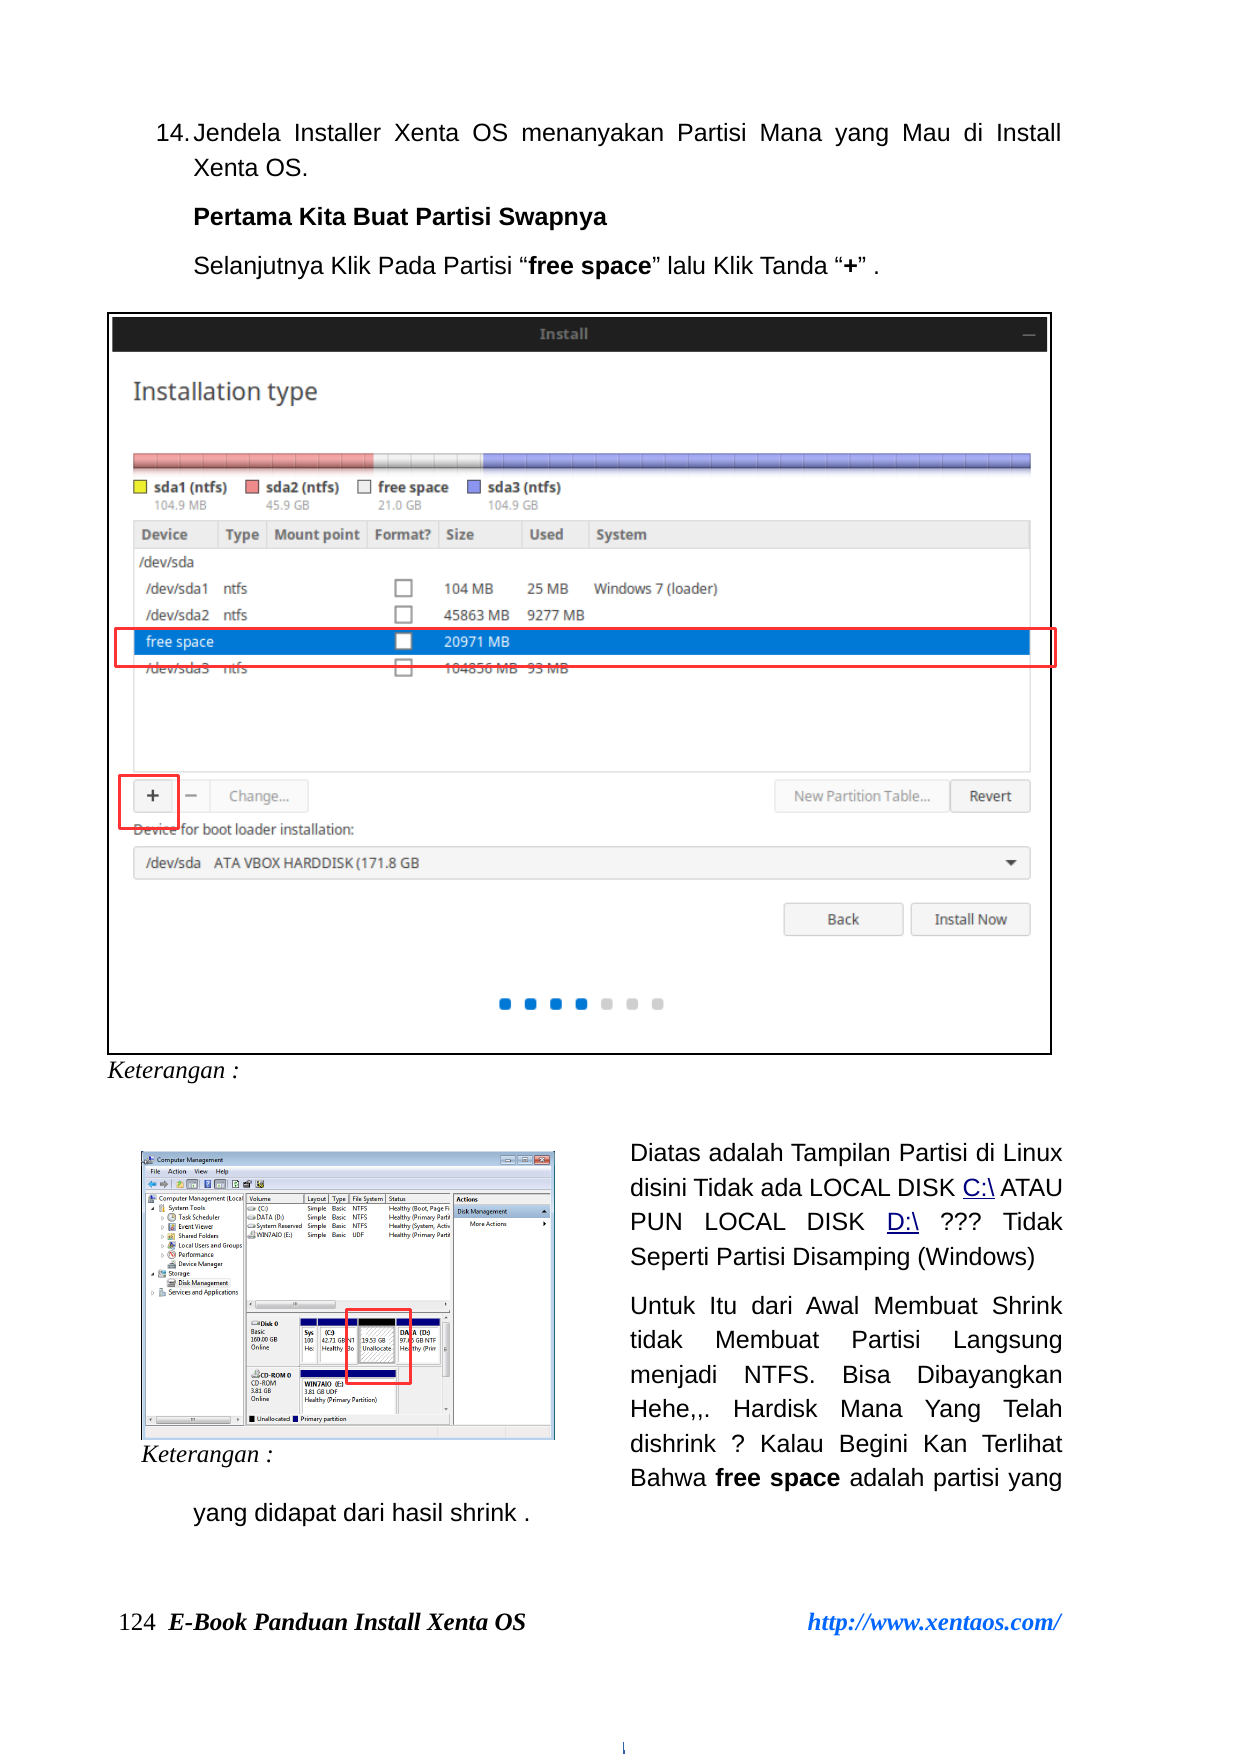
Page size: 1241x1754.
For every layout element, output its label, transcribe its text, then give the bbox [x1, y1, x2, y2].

list Keterangan : [141, 1440, 555, 1468]
list Jendela Installer Xenta OS menanyakan Partisi Mana yang Mau di Install Xenta OS. [156, 118, 1063, 181]
picture [141, 1151, 555, 1440]
list Untuk Itu dari Awal Membuat Shrink tidak Membuat Partisi Langsung menjadi NTFS. Bisa Dibayangkan Hehe,,. Hardisk Mana Yang Telah dishrink ? Kalau Begini Kan Terlihat Bahwa free space adalah partisi yang yang didapat dari hasil shrink . [156, 1291, 1063, 1527]
text Keterangan : [107, 1050, 1074, 1084]
picture [112, 317, 1048, 1050]
list Diatas adalah Tampilan Partisi di Linux disini Tidak ada LOCAL DISK C:\ ATAU PUN LOCAL DISK D:\ ??? Tidak Seperti Partisi Disamping (Windows) [141, 1138, 1063, 1271]
list Selanjutnya Klik Pada Partisi “free space” lalu Klik Tanda “+” . [156, 251, 1063, 279]
list Pertama Kita Buat Partisi Swapnya [156, 202, 1063, 230]
picture [117, 630, 1048, 665]
